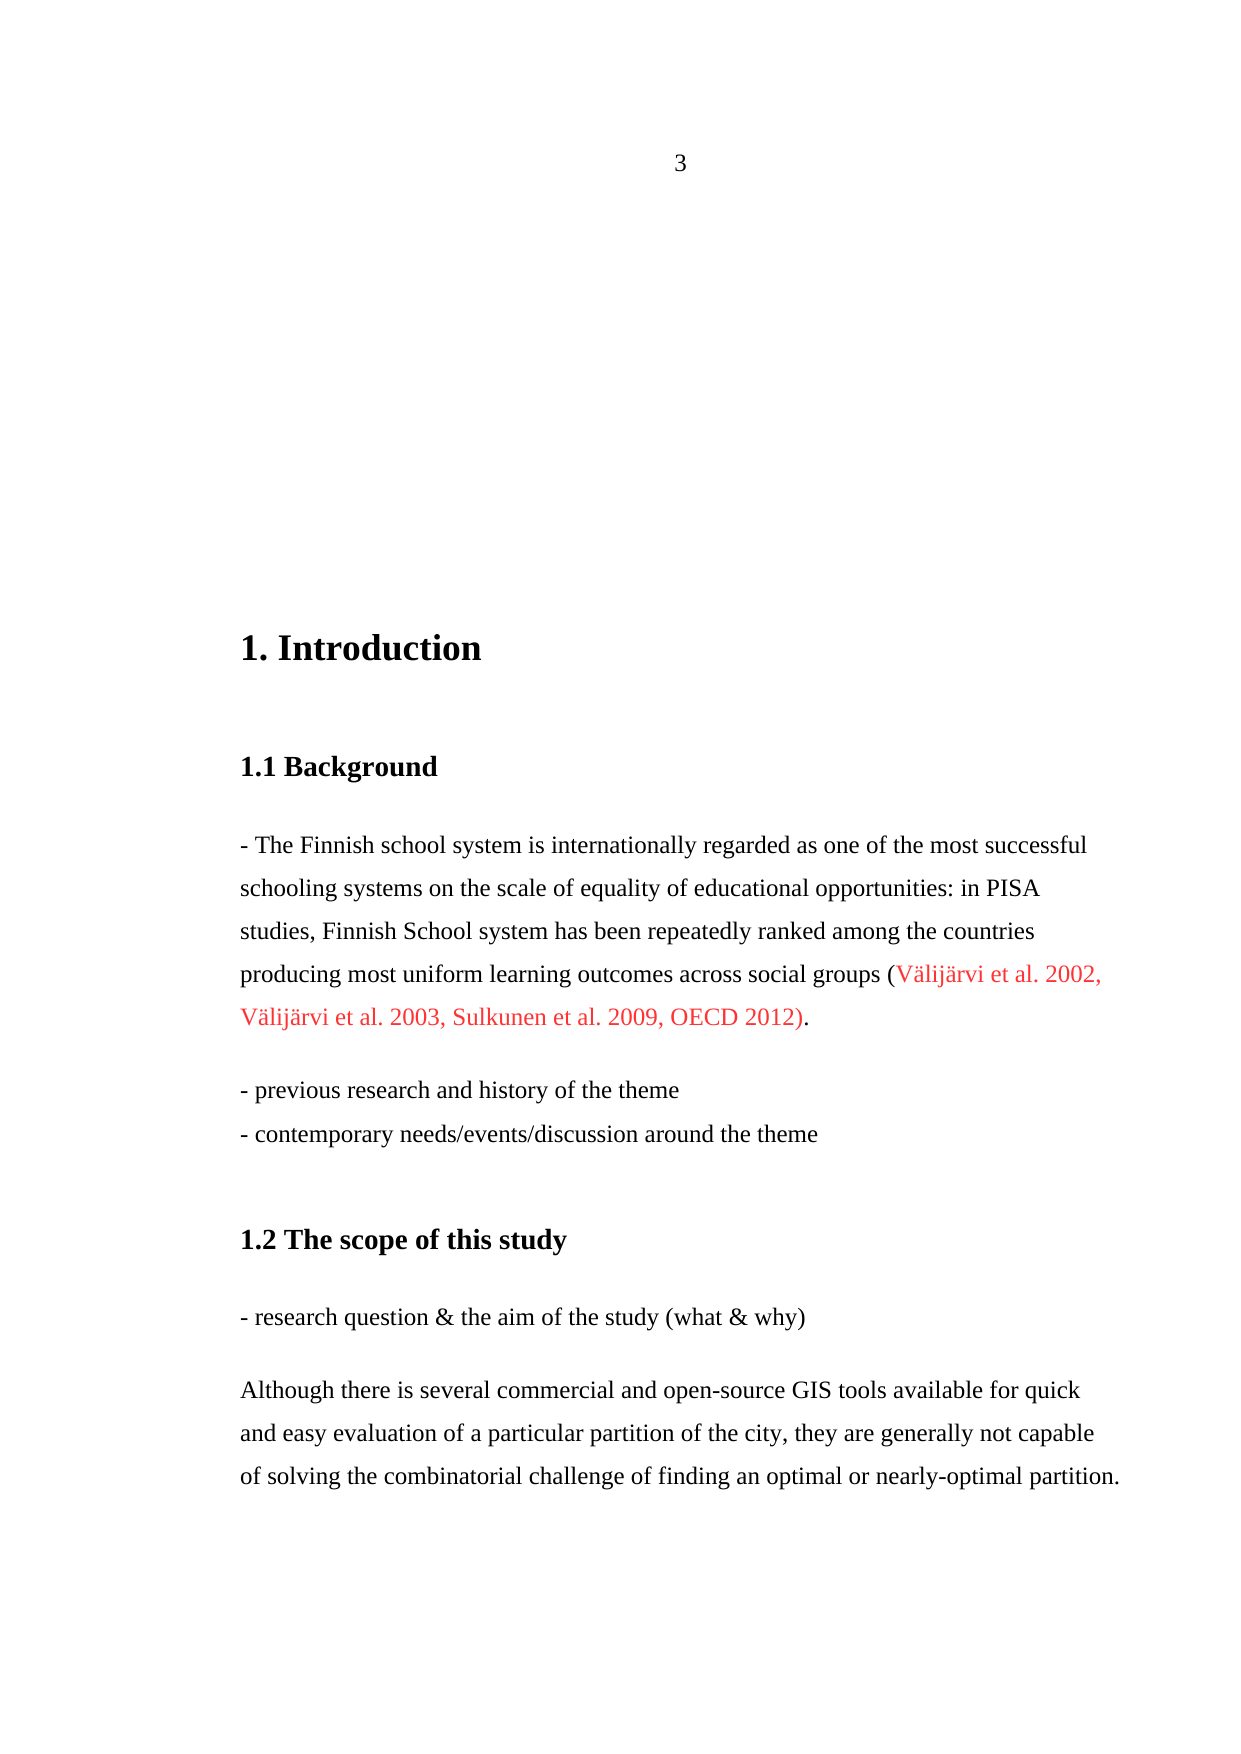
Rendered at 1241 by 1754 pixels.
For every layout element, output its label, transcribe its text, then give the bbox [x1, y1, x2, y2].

text - The Finnish school system is internationally regarded as one of the most successful schooling systems on the scale of equality of educational opportunities: in PISA studies, Finnish School system has been repeatedly ranked among the countries producing most uniform learning outcomes across social groups (Välijärvi et al. 2002, Välijärvi et al. 2003, Sulkunen et al. 2009, OECD 2012). [240, 830, 1121, 1031]
subtitle 1.1 Background [240, 749, 1121, 783]
subtitle 1.2 The scope of this study [240, 1222, 1121, 1255]
text - previous research and history of the theme - contemporary needs/events/discussion around the theme [240, 1076, 1121, 1147]
subtitle 1. Introduction [240, 625, 1121, 668]
text Although there is several commercial and open-source GIS tools available for quick and easy evaluation of a particular partition of the city, they are generally not capable of solving the combinatorial challenge of finding an optimal or nearly-optimal partition. [240, 1375, 1121, 1490]
text - research question & the aim of the study (what & why) [240, 1302, 1121, 1331]
